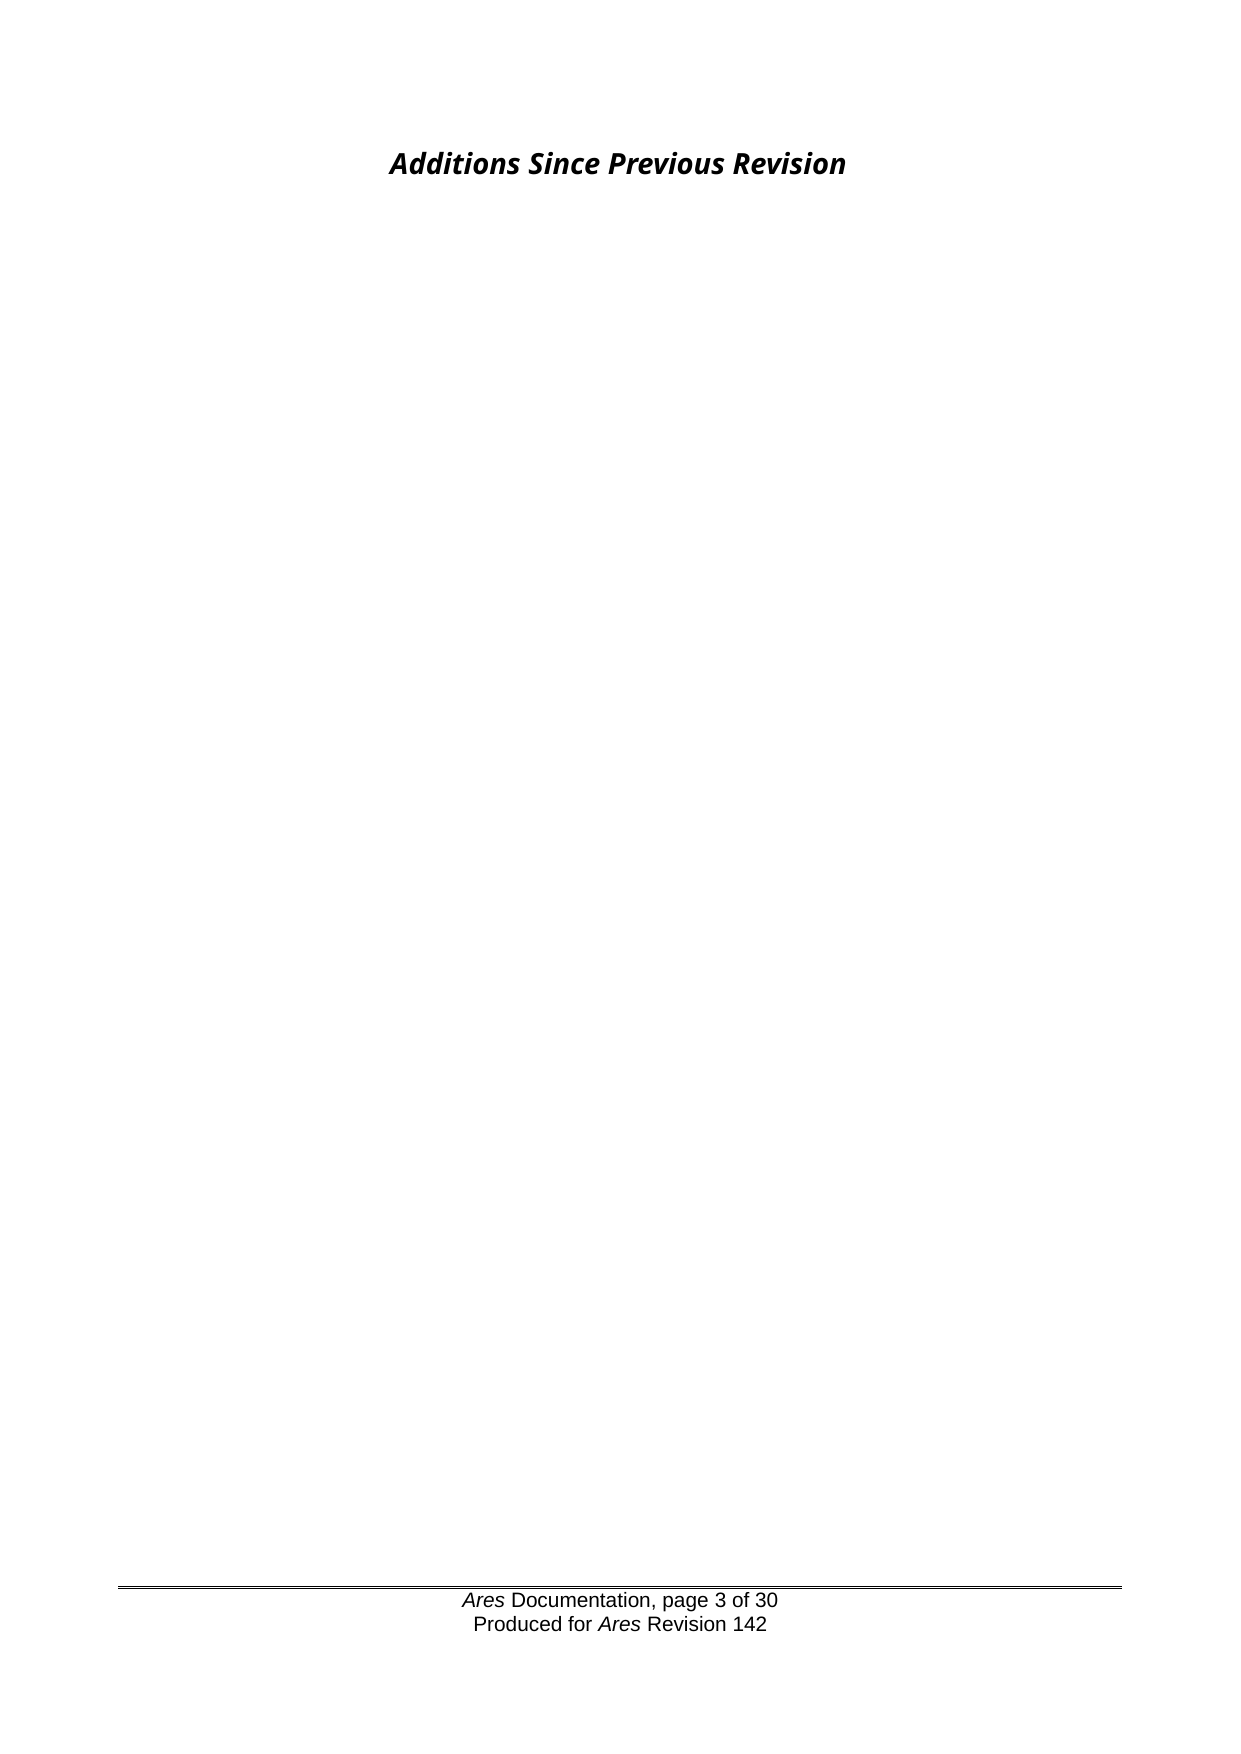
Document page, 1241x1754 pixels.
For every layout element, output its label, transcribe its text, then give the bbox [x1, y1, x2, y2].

subtitle Additions Since Previous Revision [118, 143, 1122, 183]
